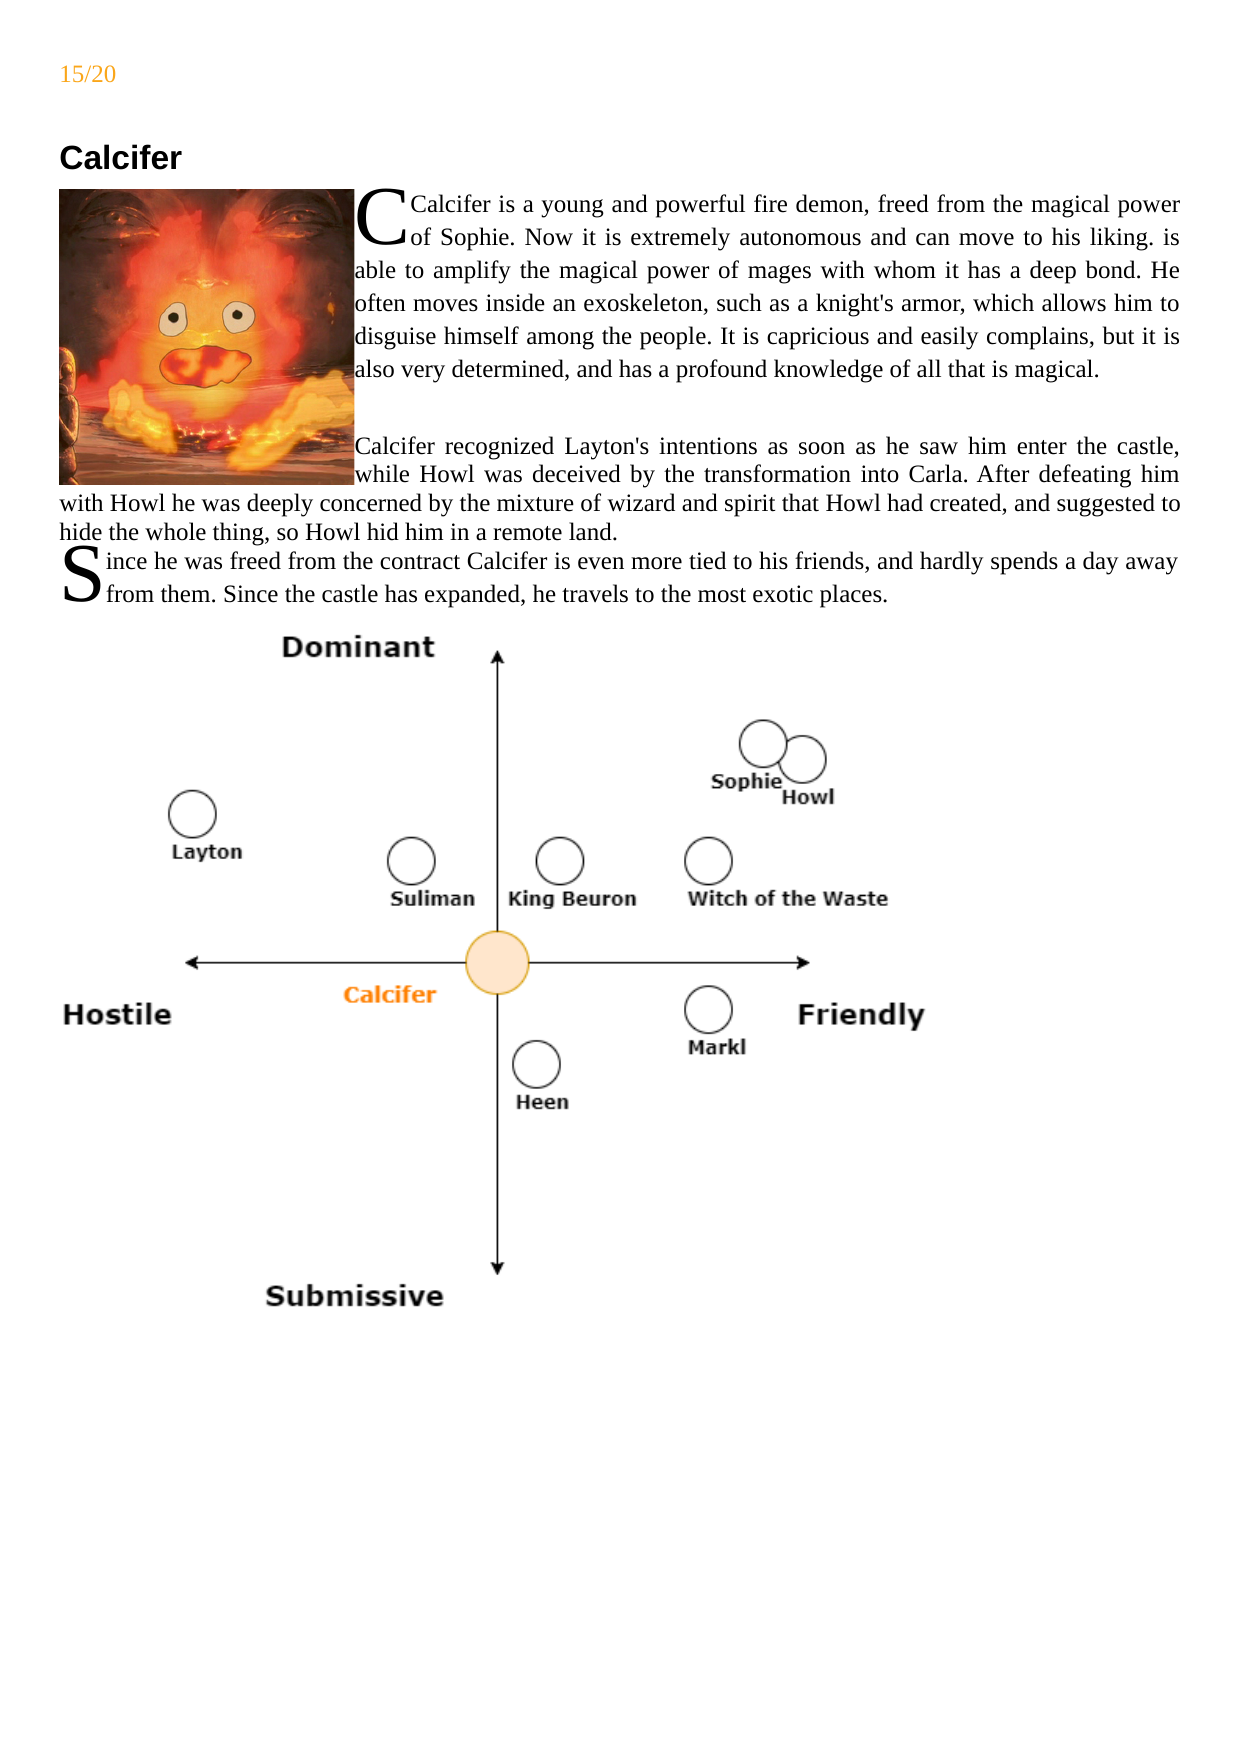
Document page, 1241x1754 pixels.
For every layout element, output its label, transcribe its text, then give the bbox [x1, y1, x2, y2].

text CCalcifer is a young and powerful fire demon, freed from the magical power of Sophie. Now it is extremely autonomous and can move to his liking. is able to amplify the magical power of mages with whom it has a deep bond. He often moves inside an exoskeleton, such as a knight's armor, which allows him to disguise himself among the people. It is capricious and easily complains, but it is also very determined, and has a profound knowledge of all that is magical. [355, 189, 1181, 383]
picture [59, 626, 952, 1311]
picture [59, 189, 355, 485]
text Calcifer recognized Layton's intentions as soon as he saw him enter the castle, while Howl was deceived by the transformation into Carla. After defeating him with Howl he was deeply concerned by the mixture of wizard and spirit that Howl had created, and suggested to hide the whole thing, so Howl hid him in a remote land. [59, 431, 1181, 546]
subtitle Calcifer [59, 138, 1181, 177]
text Since he was freed from the contract Calcifer is even more tied to his friends, and hardly spends a day away from them. Since the castle has expanded, he travels to the most exotic places. [59, 546, 1181, 607]
